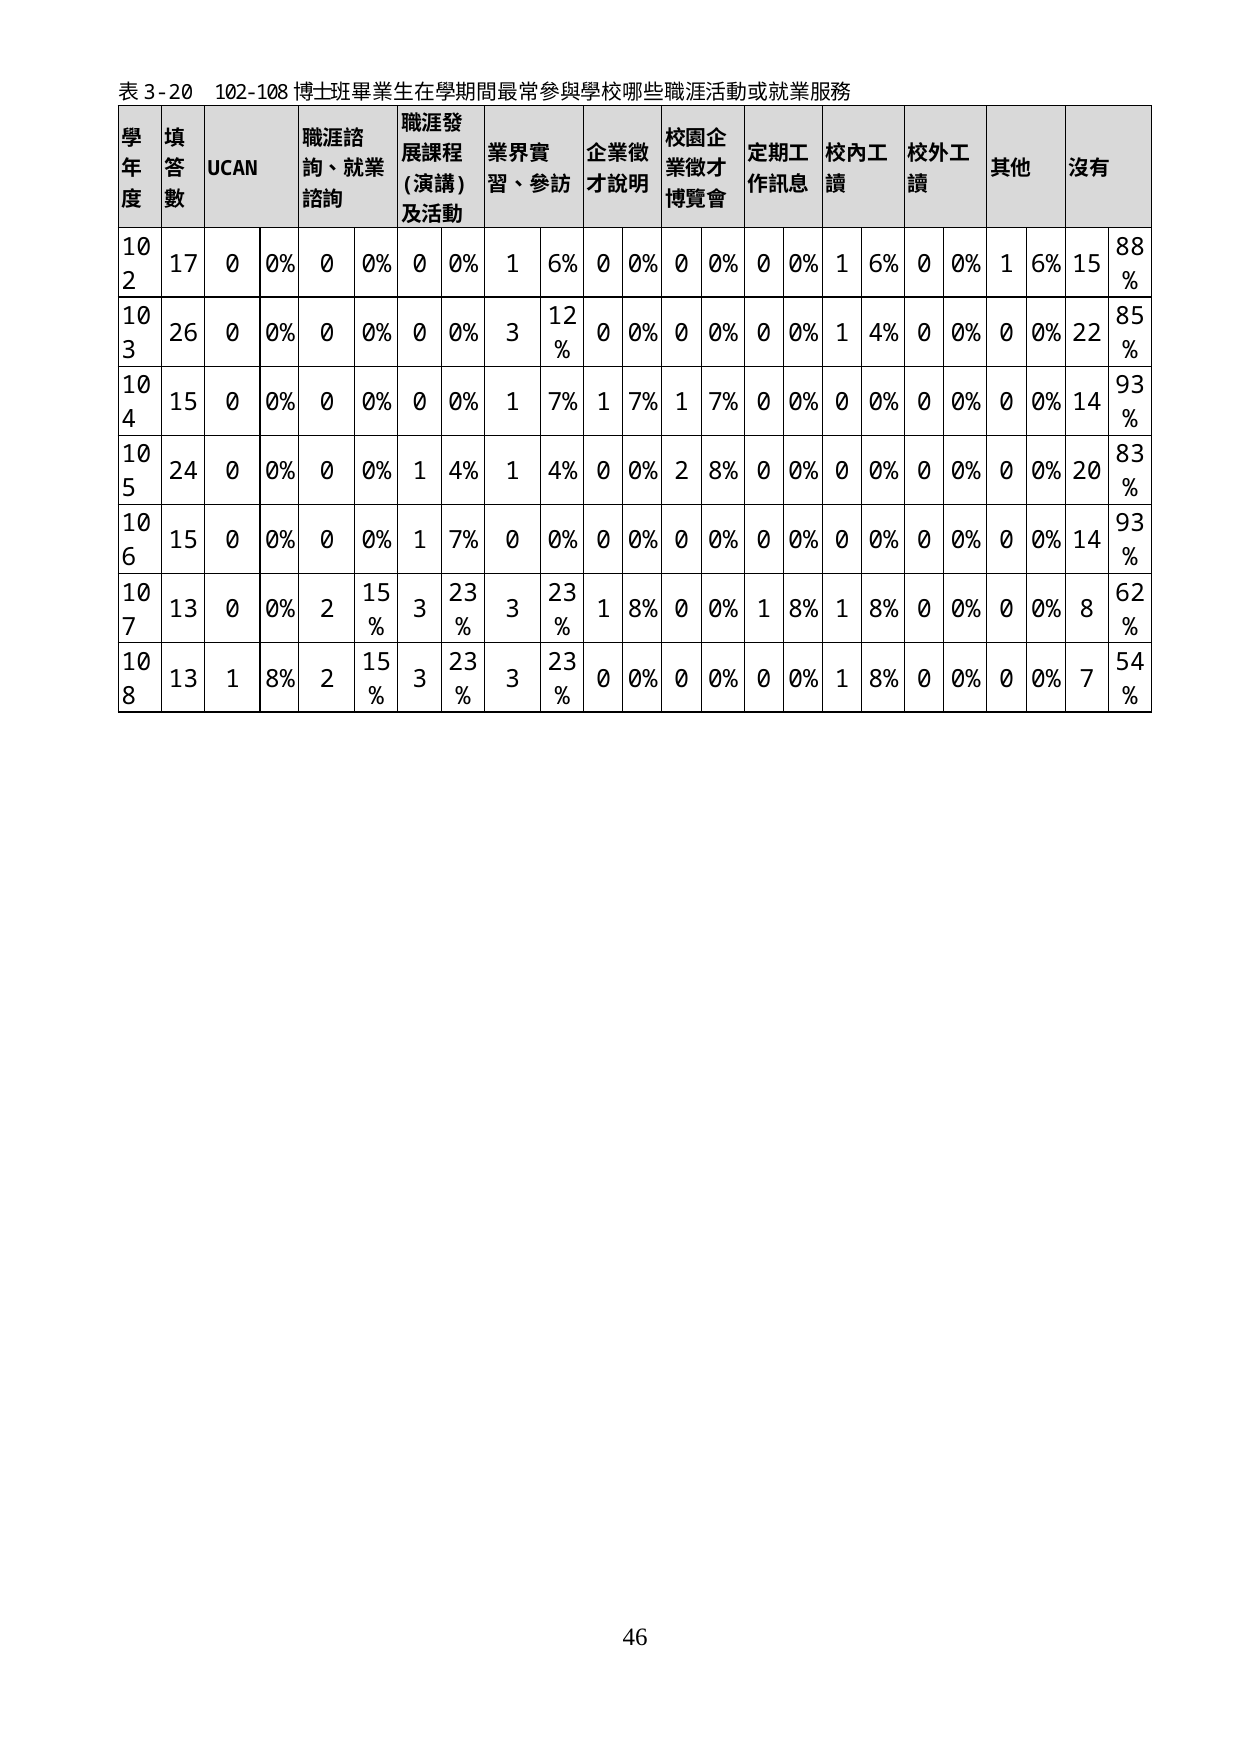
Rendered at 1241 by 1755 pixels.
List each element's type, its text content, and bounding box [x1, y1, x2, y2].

table_cell 7 [1066, 643, 1108, 711]
table_cell 8% [702, 436, 744, 504]
table_cell 7% [442, 505, 484, 573]
table_cell 23% [442, 643, 484, 711]
table_cell 26 [162, 298, 204, 366]
table_cell 7% [702, 367, 744, 435]
table_cell 15% [355, 574, 397, 642]
table_cell 2 [299, 643, 354, 711]
table_cell 1 [398, 505, 441, 573]
table_cell 0% [702, 298, 744, 366]
table_cell 14 [1066, 505, 1108, 573]
table_cell 0% [623, 298, 661, 366]
table_cell 0% [944, 574, 986, 642]
table_cell 4% [442, 436, 484, 504]
text 表3-20 102-108博士班畢業生在學期間最常參與學校哪些職涯活動或就業服務 [118, 75, 1152, 105]
table_cell 1 [584, 367, 622, 435]
table_cell 0 [745, 643, 783, 711]
table_cell 0 [662, 228, 701, 296]
table_cell 102 [119, 228, 161, 296]
table_cell 15% [355, 643, 397, 711]
table_cell 0 [823, 436, 861, 504]
table_cell 0% [1027, 574, 1065, 642]
table_cell 1 [823, 298, 861, 366]
table_header 學年度 [119, 106, 161, 227]
table_cell 62% [1109, 574, 1151, 642]
table_cell 2 [662, 436, 701, 504]
table_cell 0% [261, 574, 298, 642]
table_cell 0% [261, 298, 298, 366]
table_cell 0 [205, 298, 259, 366]
table_cell 0 [584, 436, 622, 504]
table_cell 0 [205, 367, 259, 435]
table_cell 0% [1027, 643, 1065, 711]
table_header 其他 [987, 106, 1065, 227]
table_cell 0 [905, 505, 943, 573]
table_cell 0% [541, 505, 583, 573]
table_cell 0% [944, 367, 986, 435]
table_cell 14 [1066, 367, 1108, 435]
table_cell 1 [485, 367, 540, 435]
table_cell 3 [398, 574, 441, 642]
table_cell 85% [1109, 298, 1151, 366]
table_cell 24 [162, 436, 204, 504]
table_cell 107 [119, 574, 161, 642]
table_cell 0 [584, 298, 622, 366]
table_cell 1 [398, 436, 441, 504]
table_cell 0% [355, 298, 397, 366]
table_cell 0 [398, 298, 441, 366]
table_cell 54% [1109, 643, 1151, 711]
table_cell 0% [1027, 505, 1065, 573]
table_cell 4% [541, 436, 583, 504]
table_cell 0 [299, 298, 354, 366]
table_cell 0% [944, 298, 986, 366]
table_cell 0 [662, 643, 701, 711]
table_cell 0 [662, 298, 701, 366]
table_cell 0% [784, 228, 822, 296]
table_cell 0 [745, 298, 783, 366]
table_cell 0% [784, 298, 822, 366]
table_cell 0% [355, 228, 397, 296]
table_cell 0 [584, 505, 622, 573]
table_cell 0% [355, 367, 397, 435]
table_header 職涯諮詢、就業諮詢 [299, 106, 397, 227]
table_cell 15 [162, 367, 204, 435]
table_cell 0 [987, 436, 1026, 504]
table_cell 0% [355, 505, 397, 573]
table_cell 0% [1027, 367, 1065, 435]
table_cell 93% [1109, 505, 1151, 573]
table_cell 106 [119, 505, 161, 573]
table_header 校內工讀 [823, 106, 904, 227]
table_cell 0 [823, 367, 861, 435]
table_cell 0% [784, 505, 822, 573]
table_cell 0 [584, 643, 622, 711]
table_cell 15 [162, 505, 204, 573]
table_cell 0% [623, 505, 661, 573]
table_cell 0% [944, 436, 986, 504]
table_cell 0 [205, 436, 259, 504]
table_cell 0 [905, 298, 943, 366]
table_cell 0 [398, 228, 441, 296]
table_cell 7% [623, 367, 661, 435]
table_cell 0% [442, 367, 484, 435]
table_cell 0 [205, 505, 259, 573]
table_header 沒有 [1066, 106, 1151, 227]
table_cell 3 [485, 643, 540, 711]
table_cell 8% [862, 643, 904, 711]
table_cell 0% [862, 505, 904, 573]
table_cell 83% [1109, 436, 1151, 504]
table_cell 17 [162, 228, 204, 296]
table_cell 0 [299, 367, 354, 435]
table_cell 0% [261, 228, 298, 296]
table_cell 15 [1066, 228, 1108, 296]
table_cell 12% [541, 298, 583, 366]
table_cell 0% [862, 436, 904, 504]
table_cell 8% [862, 574, 904, 642]
table_header 填答數 [162, 106, 204, 227]
table_cell 1 [745, 574, 783, 642]
table_cell 23% [442, 574, 484, 642]
table_cell 0 [987, 298, 1026, 366]
table_cell 0% [261, 505, 298, 573]
table_cell 0 [987, 574, 1026, 642]
table_cell 3 [485, 298, 540, 366]
table_cell 0 [905, 436, 943, 504]
table_cell 0 [205, 228, 259, 296]
table_cell 13 [162, 574, 204, 642]
table_cell 0 [905, 367, 943, 435]
table_cell 1 [823, 228, 861, 296]
table_cell 0% [623, 436, 661, 504]
table_cell 0 [398, 367, 441, 435]
table_cell 0% [944, 643, 986, 711]
table_cell 0% [702, 228, 744, 296]
table_header 定期工作訊息 [745, 106, 822, 227]
table_cell 1 [205, 643, 259, 711]
table_cell 0 [745, 228, 783, 296]
table_cell 8% [784, 574, 822, 642]
table_cell 0 [584, 228, 622, 296]
table_cell 0% [261, 436, 298, 504]
table_cell 6% [862, 228, 904, 296]
table_cell 6% [1027, 228, 1065, 296]
table_cell 1 [662, 367, 701, 435]
table_cell 0 [987, 505, 1026, 573]
table_cell 23% [541, 574, 583, 642]
table_cell 13 [162, 643, 204, 711]
table_cell 6% [541, 228, 583, 296]
table_header 校園企業徵才博覽會 [662, 106, 744, 227]
table_cell 0% [1027, 436, 1065, 504]
table_cell 20 [1066, 436, 1108, 504]
table_cell 1 [485, 436, 540, 504]
table_cell 0 [745, 367, 783, 435]
table_cell 104 [119, 367, 161, 435]
table_cell 0% [784, 367, 822, 435]
table_cell 88% [1109, 228, 1151, 296]
table_cell 0% [862, 367, 904, 435]
table_cell 0% [702, 505, 744, 573]
table_cell 0% [944, 228, 986, 296]
table_cell 1 [485, 228, 540, 296]
table_cell 105 [119, 436, 161, 504]
table_header 職涯發展課程(演講)及活動 [398, 106, 484, 227]
table_cell 1 [823, 574, 861, 642]
table_cell 0 [905, 574, 943, 642]
table_cell 103 [119, 298, 161, 366]
table_cell 0 [987, 643, 1026, 711]
table_cell 0 [823, 505, 861, 573]
table_cell 0% [702, 643, 744, 711]
table_cell 0% [784, 436, 822, 504]
table_cell 0% [442, 228, 484, 296]
table_cell 3 [398, 643, 441, 711]
table_cell 0 [987, 367, 1026, 435]
table_header UCAN [205, 106, 298, 227]
table_cell 7% [541, 367, 583, 435]
table_cell 0 [662, 574, 701, 642]
table_cell 93% [1109, 367, 1151, 435]
table_cell 0% [784, 643, 822, 711]
table_cell 8% [623, 574, 661, 642]
table_cell 0% [1027, 298, 1065, 366]
table_cell 22 [1066, 298, 1108, 366]
table_cell 0 [745, 505, 783, 573]
table_cell 0% [623, 228, 661, 296]
table_cell 0 [745, 436, 783, 504]
table_cell 0 [905, 228, 943, 296]
table_cell 0 [905, 643, 943, 711]
table_cell 1 [987, 228, 1026, 296]
table_cell 0% [442, 298, 484, 366]
table_cell 1 [584, 574, 622, 642]
table_cell 1 [823, 643, 861, 711]
table_cell 0 [299, 436, 354, 504]
table_cell 0% [702, 574, 744, 642]
table_header 業界實習、參訪 [485, 106, 583, 227]
table_cell 0% [944, 505, 986, 573]
table_cell 4% [862, 298, 904, 366]
table_cell 0% [261, 367, 298, 435]
table_cell 8% [261, 643, 298, 711]
table_cell 0 [662, 505, 701, 573]
table_cell 0% [623, 643, 661, 711]
table_cell 3 [485, 574, 540, 642]
table_cell 0 [205, 574, 259, 642]
table_header 校外工讀 [905, 106, 986, 227]
table_cell 0% [355, 436, 397, 504]
table_cell 0 [485, 505, 540, 573]
table_cell 0 [299, 505, 354, 573]
table_cell 0 [299, 228, 354, 296]
table_cell 108 [119, 643, 161, 711]
table_cell 23% [541, 643, 583, 711]
table_cell 8 [1066, 574, 1108, 642]
table_cell 2 [299, 574, 354, 642]
table_header 企業徵才說明 [584, 106, 661, 227]
